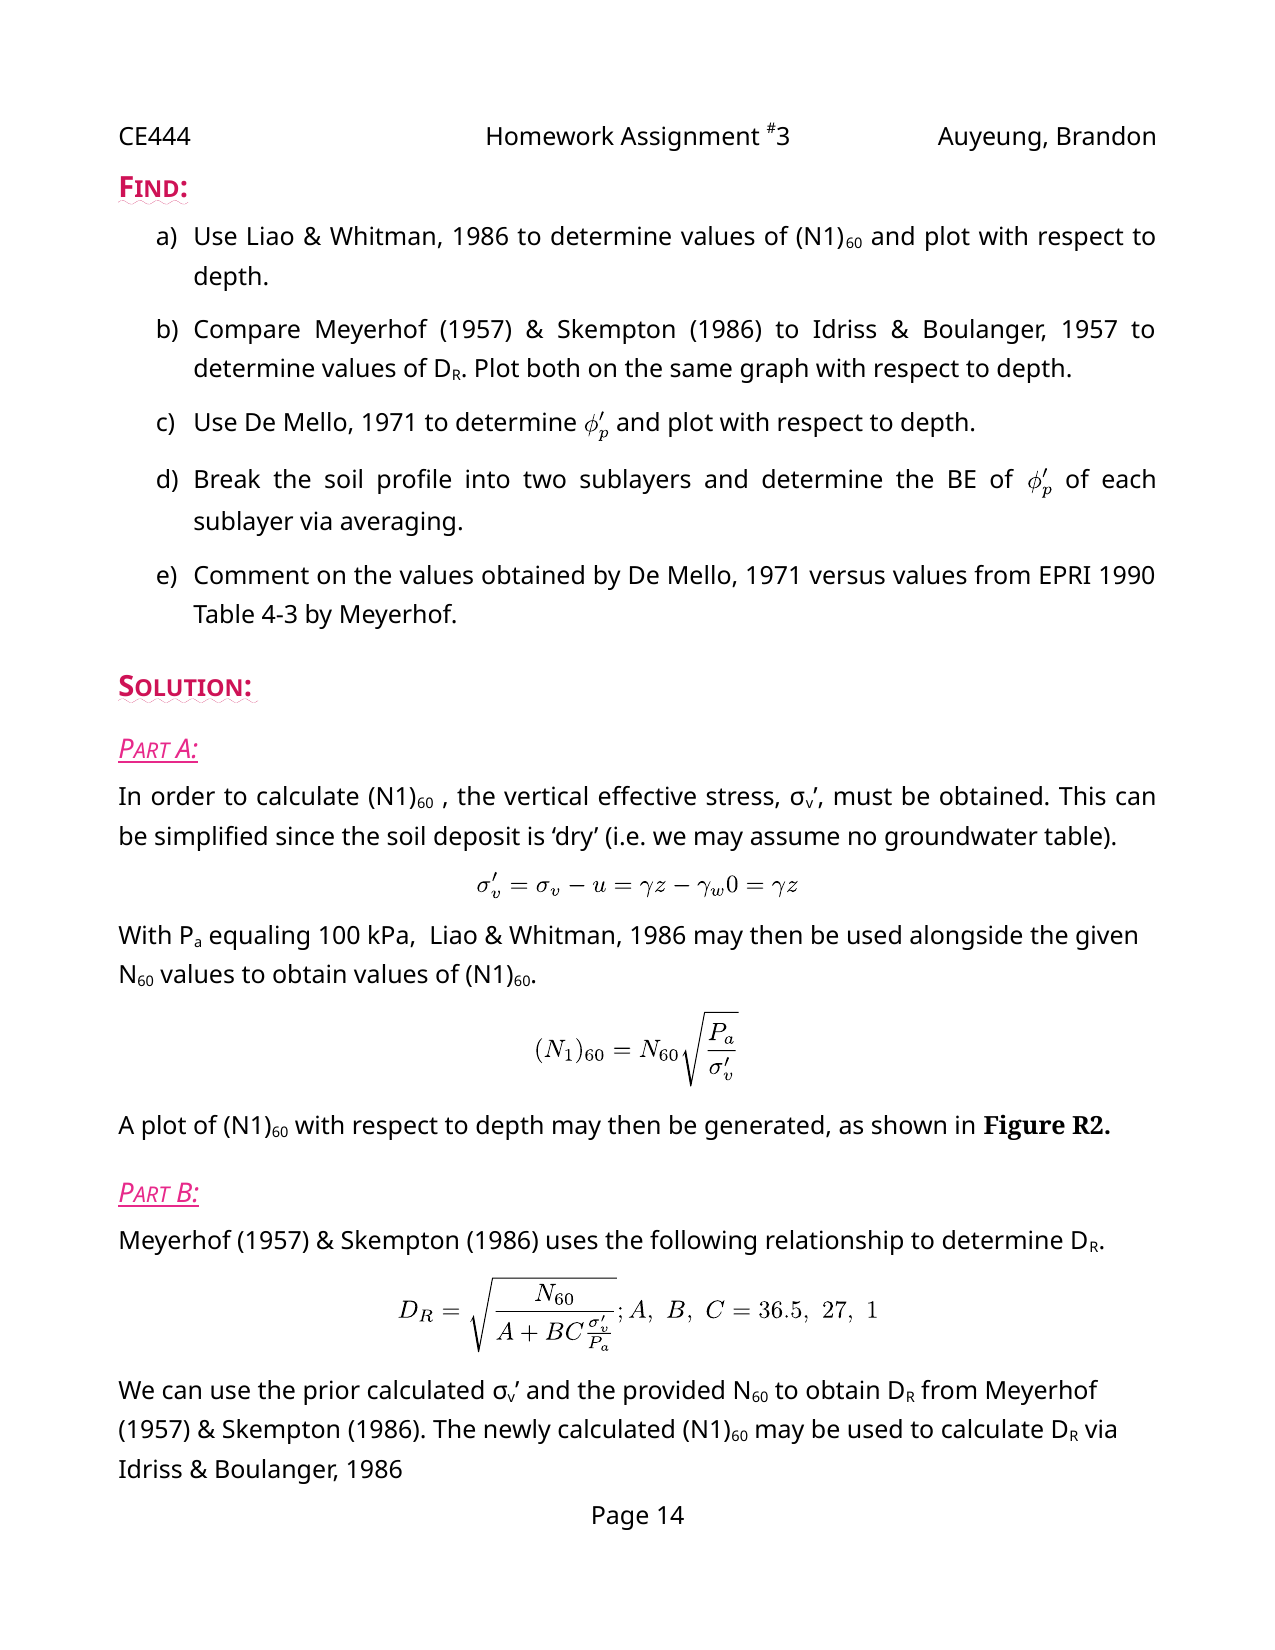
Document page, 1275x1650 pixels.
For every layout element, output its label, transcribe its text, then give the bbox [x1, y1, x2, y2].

text In order to calculate (N1)60 , the vertical effective stress, σv’, must be obtained. This can be simplified since the soil deposit is ‘dry’ (i.e. we may assume no groundwater table). [118, 779, 1157, 852]
text Meyerhof (1957) & Skempton (1986) uses the following relationship to determine DR. [118, 1223, 1157, 1257]
list Break the soil profile into two sublayers and determine the BE of of each sublayer via averaging. [156, 462, 1157, 538]
text ​ [118, 1011, 1157, 1088]
subtitle Find: [118, 167, 1157, 206]
list Comment on the values obtained by De Mello, 1971 versus values from EPRI 1990 Table 4-3 by Meyerhof. [156, 557, 1157, 631]
subtitle Part B: [118, 1173, 1157, 1210]
subtitle Solution: [118, 665, 1157, 705]
subtitle Part A: [118, 730, 1157, 767]
list Use Liao & Whitman, 1986 to determine values of (N1)60 and plot with respect to depth. [156, 219, 1157, 292]
list Use De Mello, 1971 to determine and plot with respect to depth. [156, 405, 1157, 442]
text We can use the prior calculated σv’ and the provided N60 to obtain DR from Meyerhof (1957) & Skempton (1986). The newly calculated (N1)60 may be used to calculate DR via Idriss & Boulanger, 1986 [118, 1373, 1157, 1485]
text A plot of (N1)60 with respect to depth may then be generated, as shown in Figure R2. [118, 1107, 1157, 1141]
list Compare Meyerhof (1957) & Skempton (1986) to Idriss & Boulanger, 1957 to determine values of DR. Plot both on the same graph with respect to depth. [156, 312, 1157, 385]
text With Pa equaling 100 kPa, Liao & Whitman, 1986 may then be used alongside the given N60 values to obtain values of (N1)60. [118, 918, 1157, 991]
